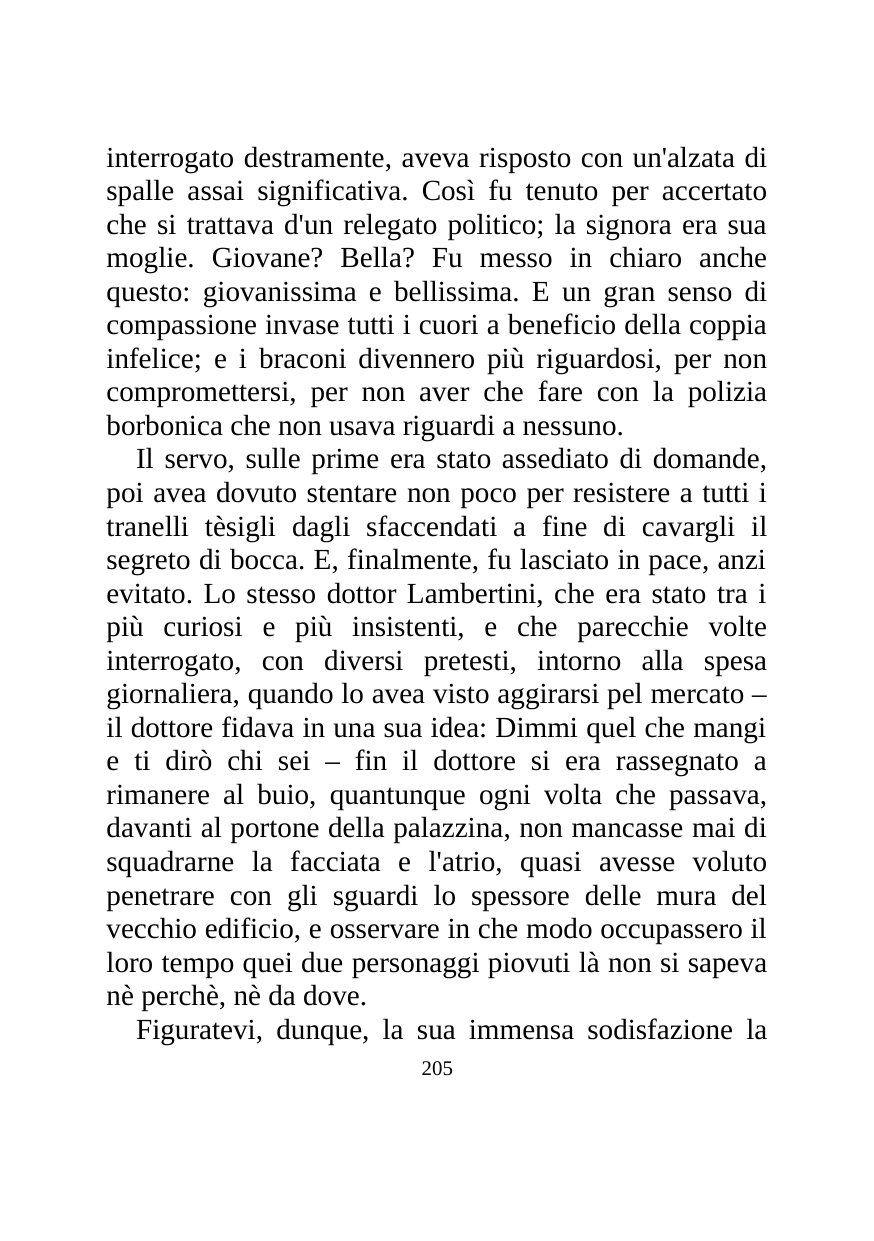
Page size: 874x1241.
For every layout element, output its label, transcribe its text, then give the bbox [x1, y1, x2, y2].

text interrogato destramente, aveva risposto con un'alzata di spalle assai significativa. Così fu tenuto per accertato che si trattava d'un relegato politico; la signora era sua moglie. Giovane? Bella? Fu messo in chiaro anche questo: giovanissima e bellissima. E un gran senso di compassione invase tutti i cuori a beneficio della coppia infelice; e i braconi divennero più riguardosi, per non compromettersi, per non aver che fare con la polizia borbonica che non usava riguardi a nessuno. [106, 140, 768, 442]
text Figuratevi, dunque, la sua immensa sodisfazione la [106, 1012, 768, 1045]
text Il servo, sulle prime era stato assediato di domande, poi avea dovuto stentare non poco per resistere a tutti i tranelli tèsigli dagli sfaccendati a fine di cavargli il segreto di bocca. E, finalmente, fu lasciato in pace, anzi evitato. Lo stesso dottor Lambertini, che era stato tra i più curiosi e più insistenti, e che parecchie volte interrogato, con diversi pretesti, intorno alla spesa giornaliera, quando lo avea visto aggirarsi pel mercato – il dottore fidava in una sua idea: Dimmi quel che mangi e ti dirò chi sei – fin il dottore si era rassegnato a rimanere al buio, quantunque ogni volta che passava, davanti al portone della palazzina, non mancasse mai di squadrarne la facciata e l'atrio, quasi avesse voluto penetrare con gli sguardi lo spessore delle mura del vecchio edificio, e osservare in che modo occupassero il loro tempo quei due personaggi piovuti là non si sapeva nè perchè, nè da dove. [106, 442, 768, 1012]
